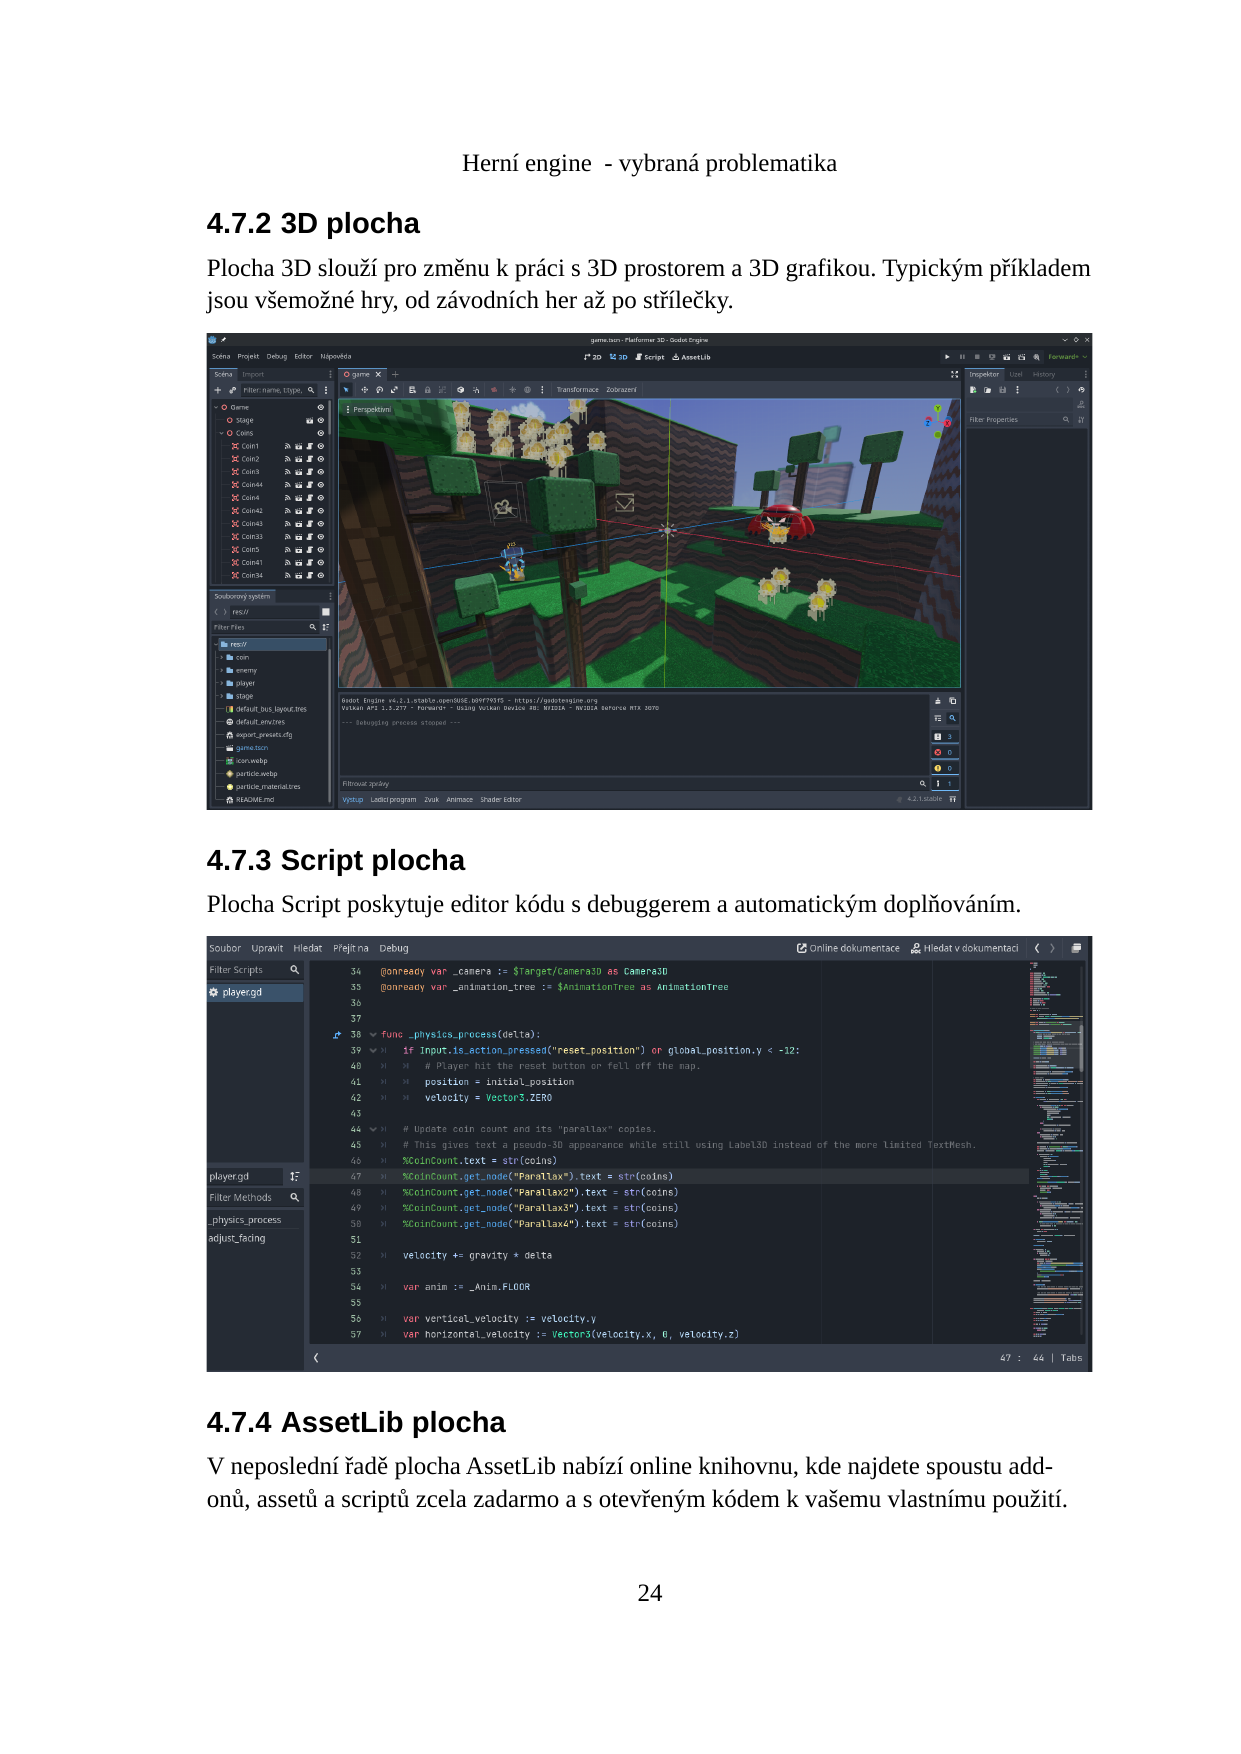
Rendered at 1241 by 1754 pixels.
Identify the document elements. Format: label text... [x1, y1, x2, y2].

subtitle AssetLib plocha [207, 1405, 1093, 1438]
text V neposlední řadě plocha AssetLib nabízí online knihovnu, kde najdete spoustu add-onů, assetů a scriptů zcela zadarmo a s otevřeným kódem k vašemu vlastnímu použití. [207, 1451, 1093, 1513]
text Plocha Script poskytuje editor kódu s debuggerem a automatickým doplňováním. [207, 889, 1093, 918]
text Plocha 3D slouží pro změnu k práci s 3D prostorem a 3D grafikou. Typickým příkladem jsou všemožné hry, od závodních her až po střílečky. [207, 253, 1093, 314]
picture [206, 936, 1093, 1372]
picture [206, 333, 1093, 810]
subtitle Script plocha [207, 843, 1093, 877]
subtitle 3D plocha [207, 207, 1093, 240]
